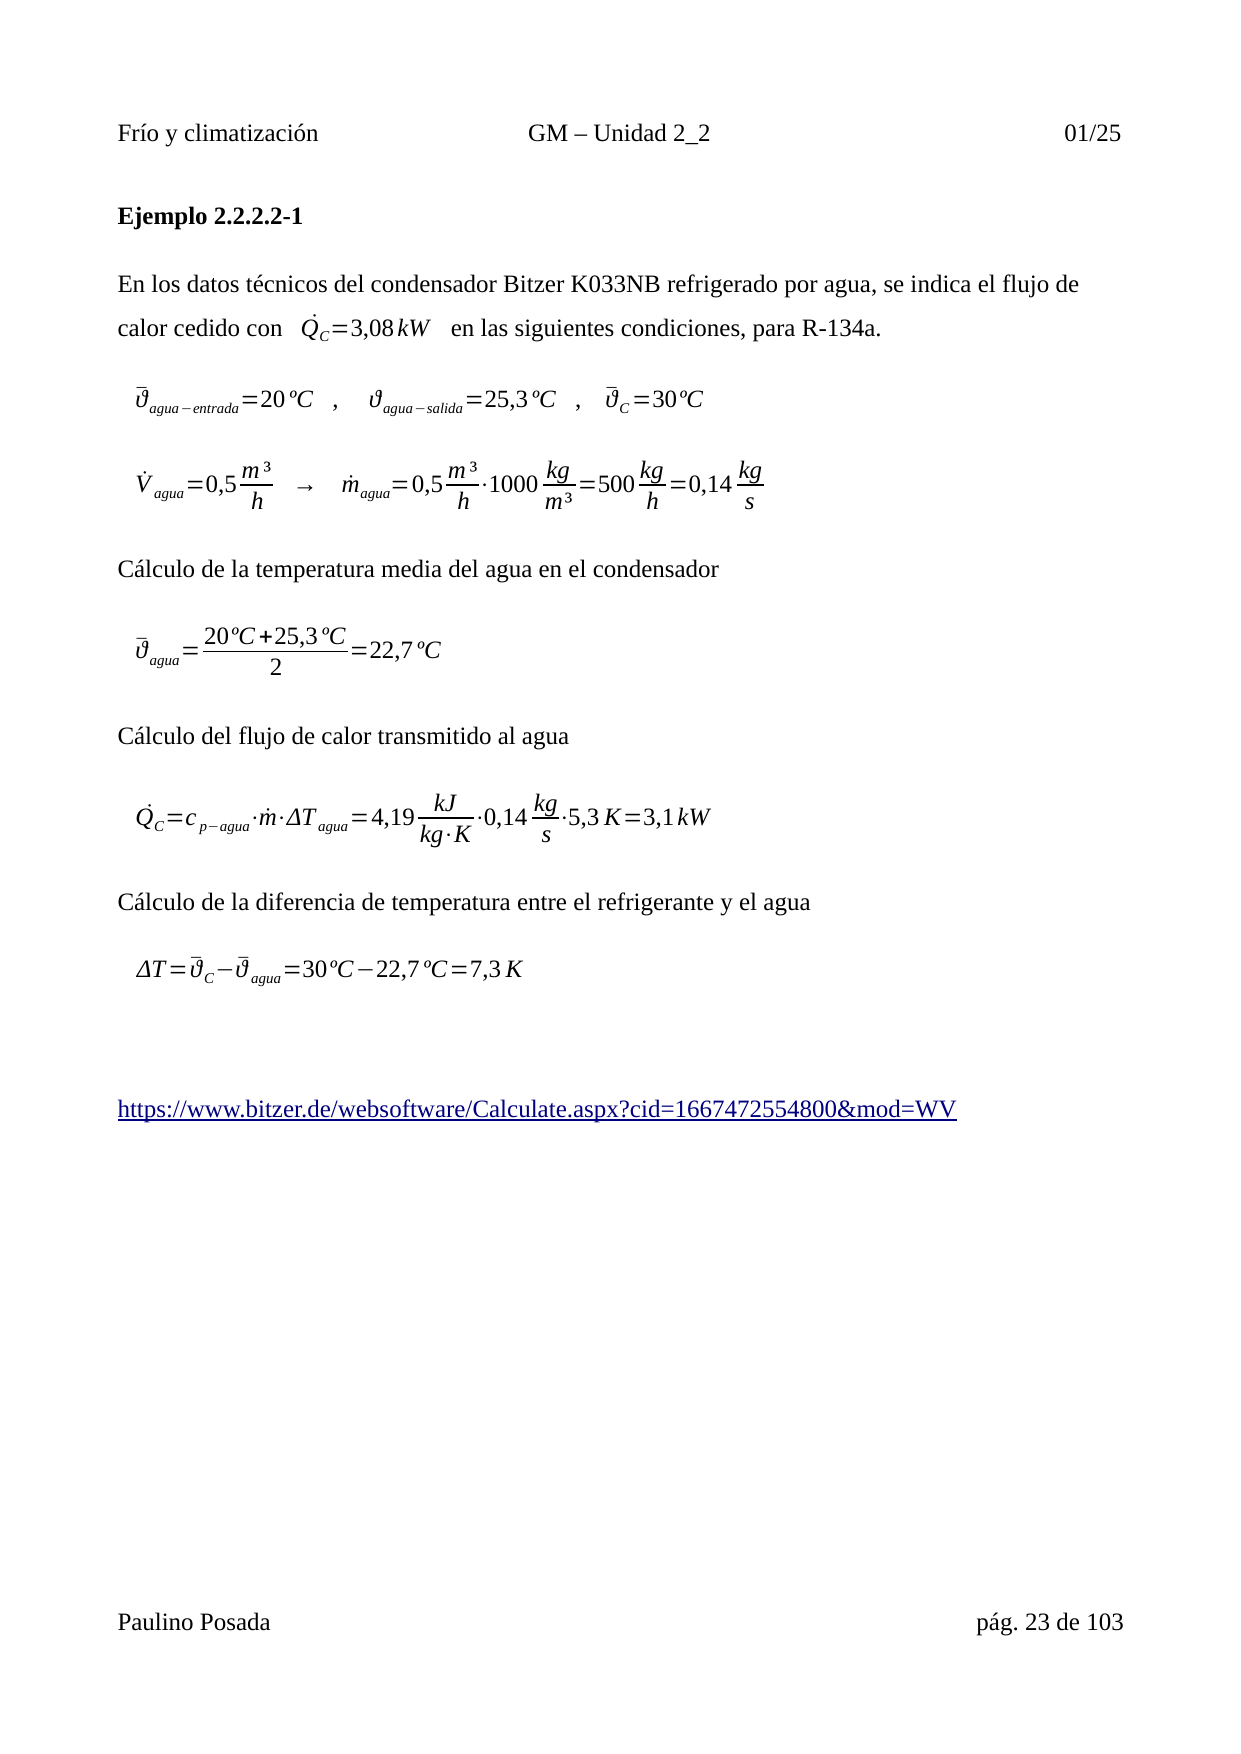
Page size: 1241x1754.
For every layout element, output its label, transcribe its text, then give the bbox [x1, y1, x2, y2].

text Ejemplo 2.2.2.2-1 [117, 201, 1123, 230]
text Cálculo de la temperatura media del agua en el condensador [117, 554, 1123, 583]
text , , [117, 384, 1123, 417]
text https://www.bitzer.de/websoftware/Calculate.aspx?cid=1667472554800&mod=WV [117, 1094, 1123, 1123]
text Cálculo de la diferencia de temperatura entre el refrigerante y el agua [117, 887, 1123, 916]
text En los datos técnicos del condensador Bitzer K033NB refrigerado por agua, se indica el flujo de calor cedido conen las siguientes condiciones, para R-134a. [117, 269, 1123, 345]
text → [117, 456, 1123, 515]
text Cálculo del flujo de calor transmitido al agua [117, 721, 1123, 750]
